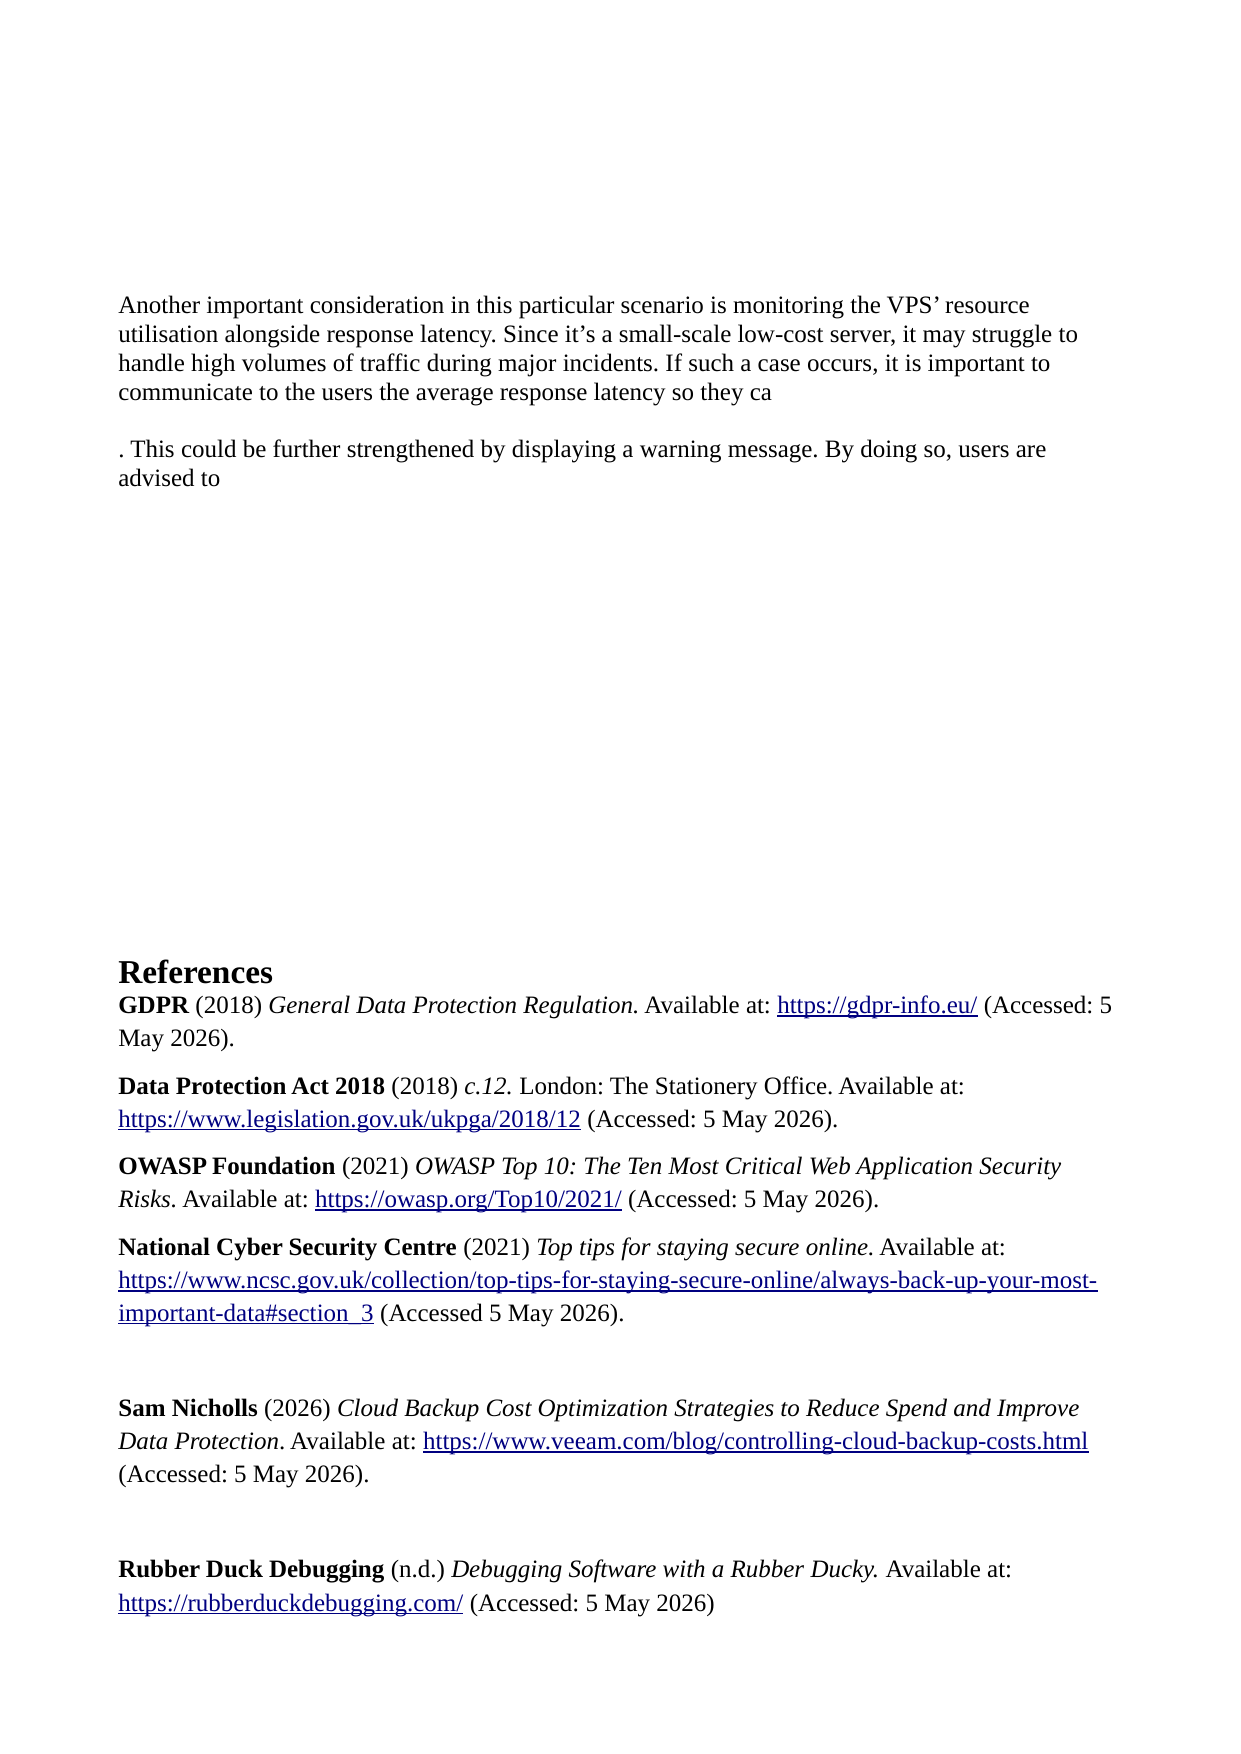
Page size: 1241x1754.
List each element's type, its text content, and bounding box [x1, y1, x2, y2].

text OWASP Foundation (2021) OWASP Top 10: The Ten Most Critical Web Application Security Risks. Available at: https://owasp.org/Top10/2021/ (Accessed: 5 May 2026). [118, 1151, 1122, 1213]
text GDPR (2018) General Data Protection Regulation. Available at: https://gdpr-info.eu/ (Accessed: 5 May 2026). [118, 990, 1122, 1052]
text Data Protection Act 2018 (2018) c.12. London: The Stationery Office. Available at: https://www.legislation.gov.uk/ukpga/2018/12 (Accessed: 5 May 2026). [118, 1071, 1122, 1133]
text National Cyber Security Centre (2021) Top tips for staying secure online. Available at: https://www.ncsc.gov.uk/collection/top-tips-for-staying-secure-online/always-back-up-your-most-important-data#section_3 (Accessed 5 May 2026). [118, 1232, 1122, 1327]
text References [118, 952, 1122, 990]
text Another important consideration in this particular scenario is monitoring the VPS’ resource utilisation alongside response latency. Since it’s a small-scale low-cost server, it may struggle to handle high volumes of traffic during major incidents. If such a case occurs, it is important to communicate to the users the average response latency so they ca [118, 291, 1122, 406]
text . This could be further strengthened by displaying a warning message. By doing so, users are advised to [118, 434, 1122, 492]
text Sam Nicholls (2026) Cloud Backup Cost Optimization Strategies to Reduce Spend and Improve Data Protection. Available at: https://www.veeam.com/blog/controlling-cloud-backup-costs.html (Accessed: 5 May 2026). [118, 1393, 1122, 1488]
text Rubber Duck Debugging (n.d.) Debugging Software with a Rubber Ducky. Available at: https://rubberduckdebugging.com/ (Accessed: 5 May 2026) [118, 1554, 1122, 1616]
